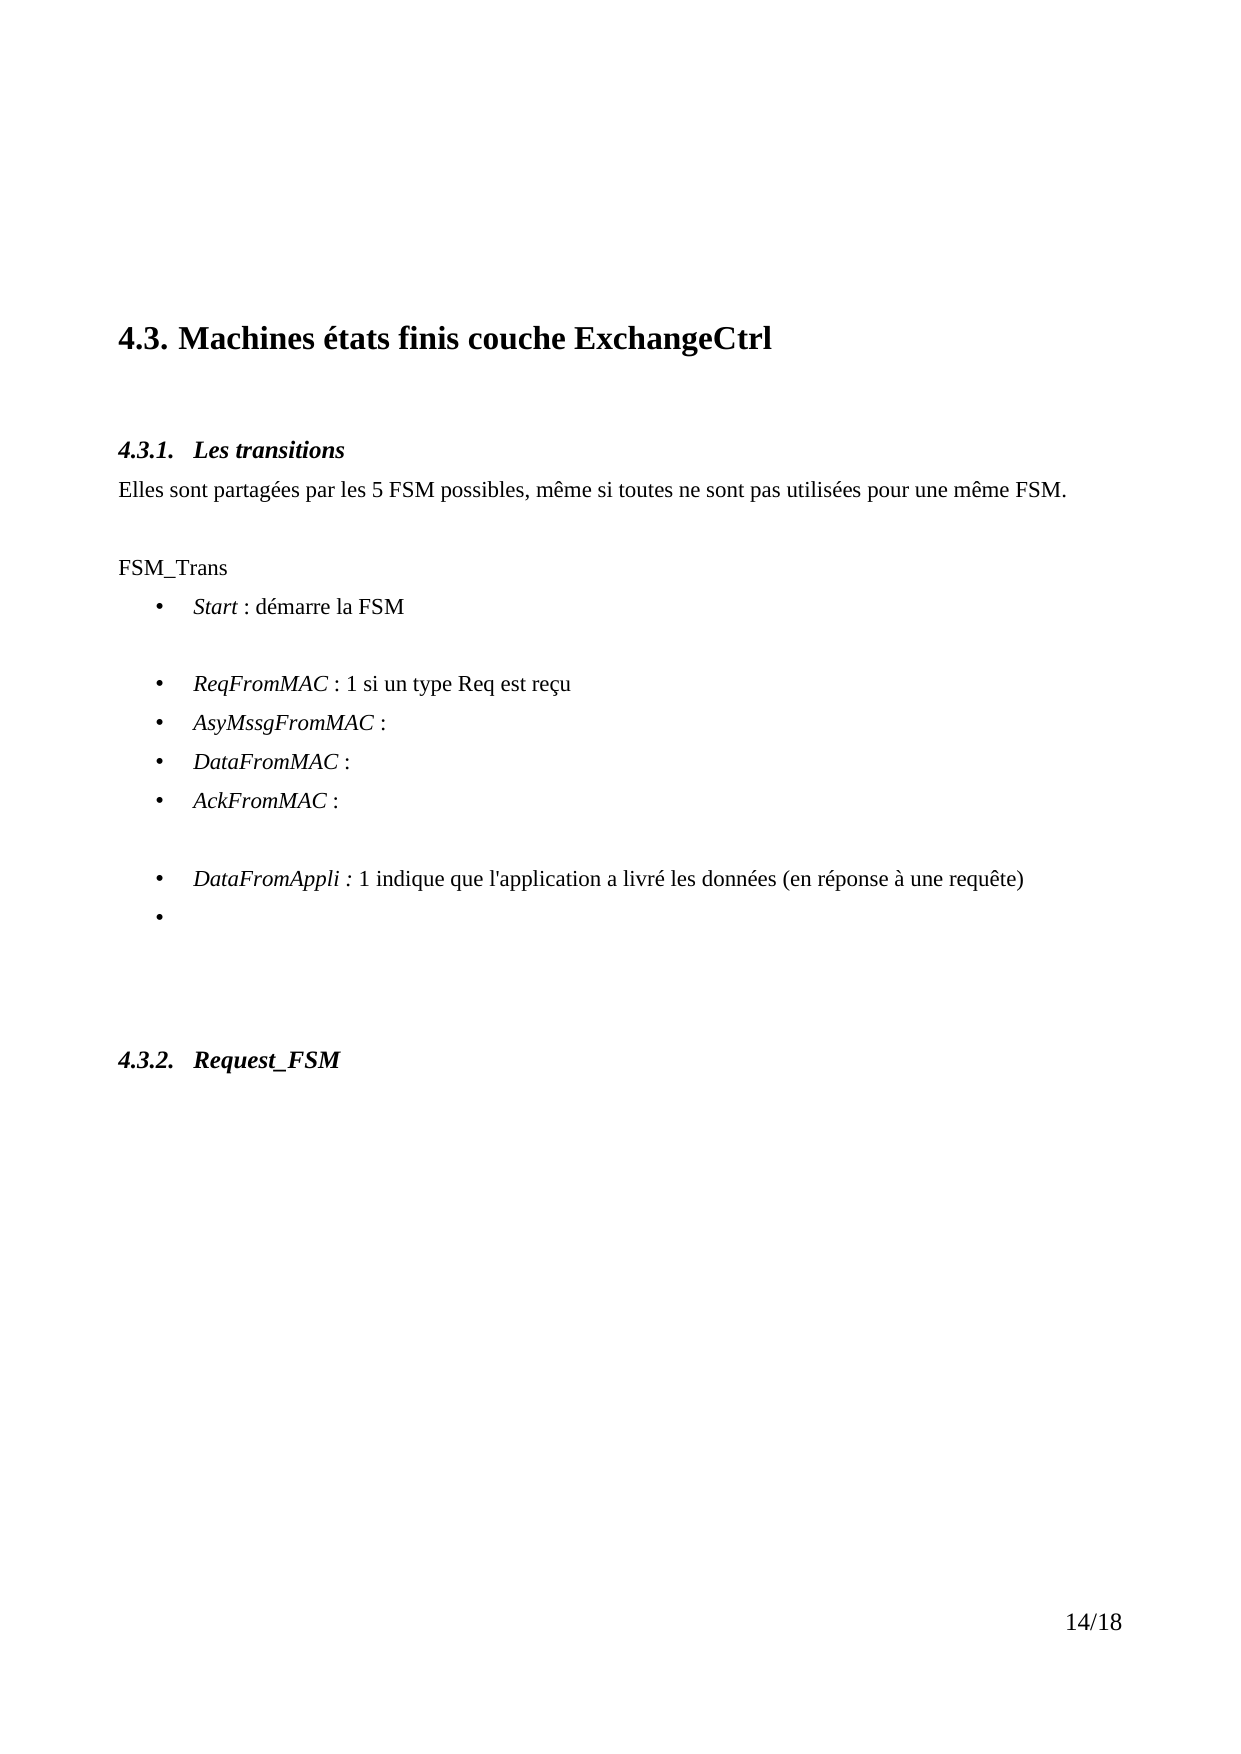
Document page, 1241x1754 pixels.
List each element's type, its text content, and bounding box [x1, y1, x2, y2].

text FSM_Trans [118, 554, 1122, 580]
text Elles sont partagées par les 5 FSM possibles, même si toutes ne sont pas utilisées pour une même FSM. [118, 476, 1122, 503]
list ReqFromMAC : 1 si un type Req est reçu [156, 671, 1122, 697]
list Start : démarre la FSM [156, 593, 1122, 619]
list AckFromMAC : [156, 787, 1122, 813]
subtitle Les transitions [118, 435, 1122, 464]
list DataFromAppli : 1 indique que l'application a livré les données (en réponse à une requête) [156, 865, 1122, 891]
subtitle Machines états finis couche ExchangeCtrl [118, 318, 1122, 356]
list AsyMssgFromMAC : [156, 709, 1122, 736]
list DataFromMAC : [156, 748, 1122, 774]
subtitle Request_FSM [118, 1045, 1122, 1074]
